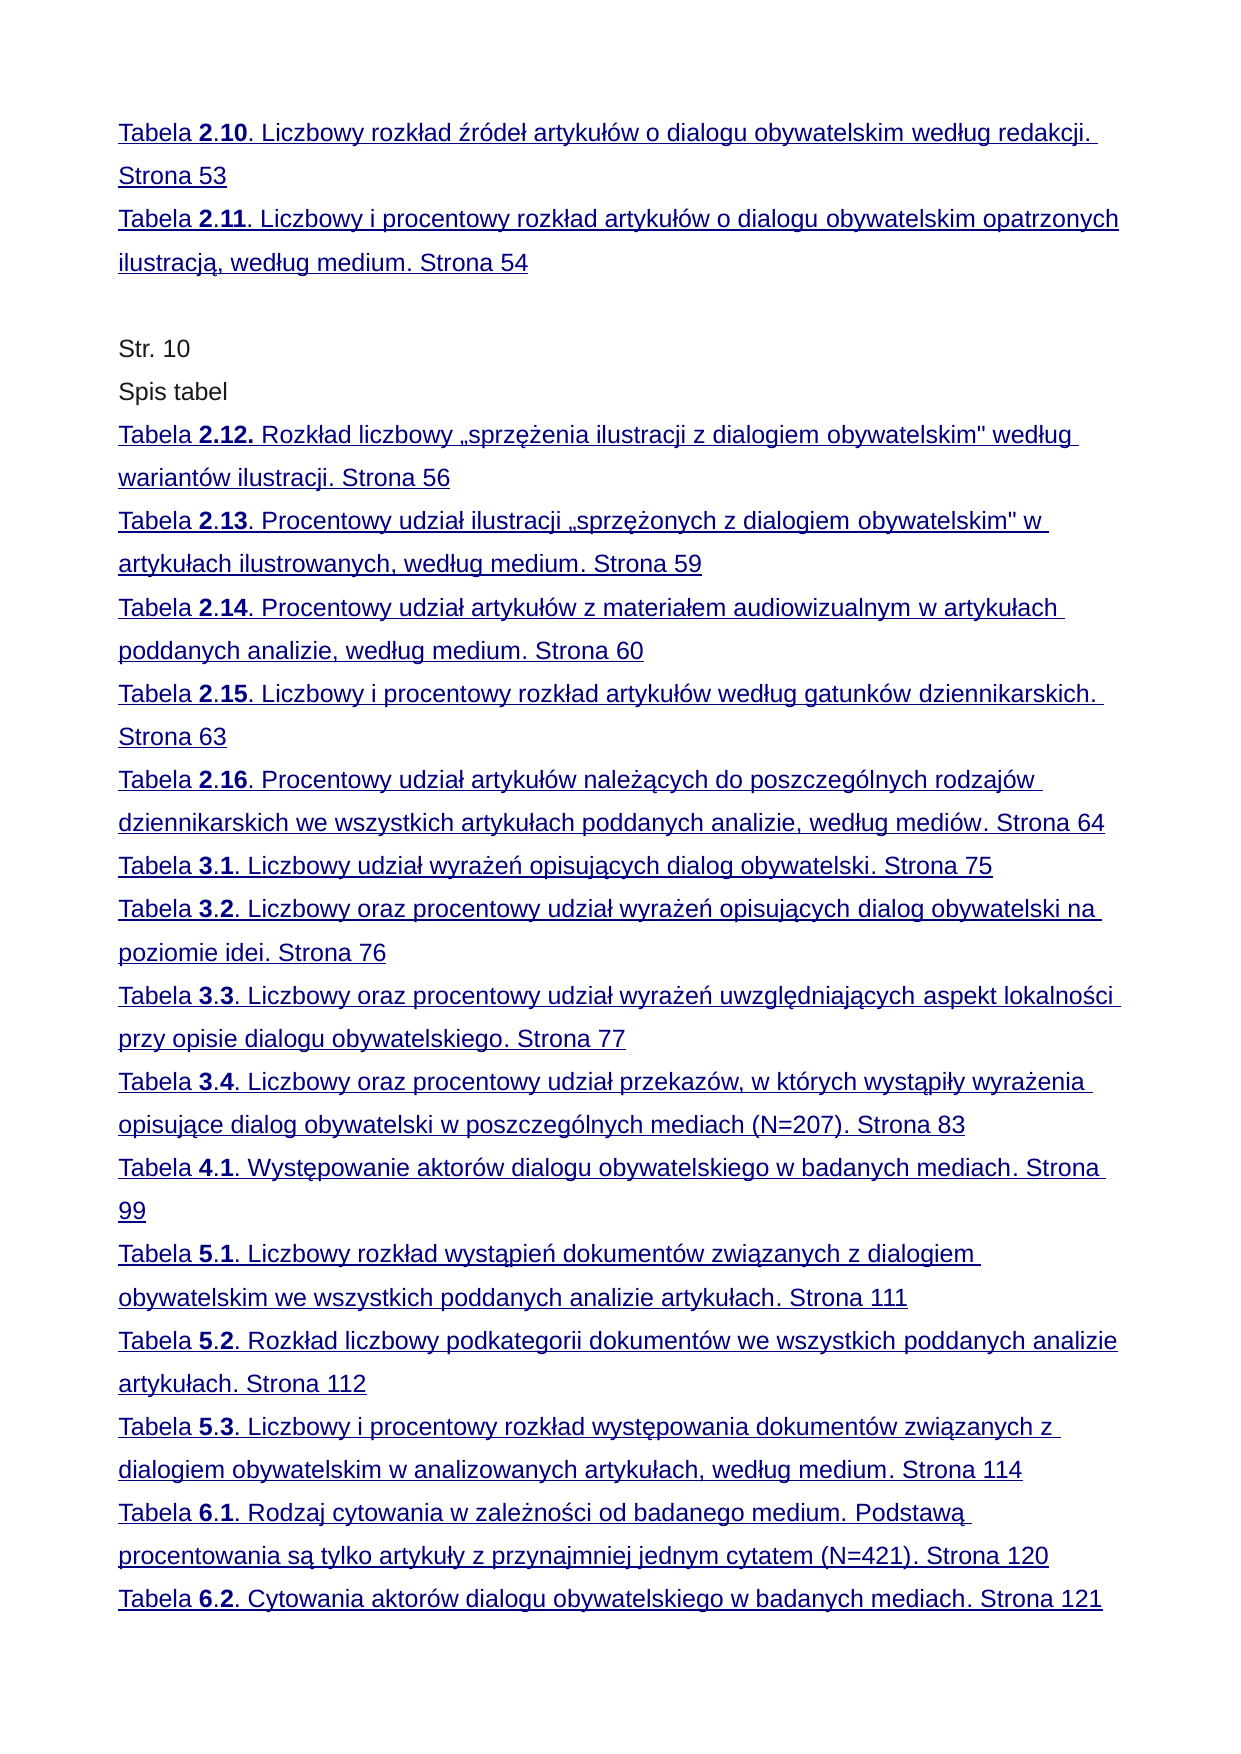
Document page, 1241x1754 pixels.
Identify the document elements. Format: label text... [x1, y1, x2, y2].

text Tabela 6.2. Cytowania aktorów dialogu obywatelskiego w badanych mediach. Strona 121 [118, 1584, 1122, 1613]
text Tabela 2.14. Procentowy udział artykułów z materiałem audiowizualnym w artykułach poddanych analizie, według medium. Strona 60 [118, 592, 1122, 664]
text Tabela 2.13. Procentowy udział ilustracji „sprzężonych z dialogiem obywatelskim" w artykułach ilustrowanych, według medium. Strona 59 [118, 506, 1122, 578]
text Tabela 2.15. Liczbowy i procentowy rozkład artykułów według gatunków dziennikarskich. Strona 63 [118, 679, 1122, 751]
text Tabela 2.16. Procentowy udział artykułów należących do poszczególnych rodzajów dziennikarskich we wszystkich artykułach poddanych analizie, według mediów. Strona 64 [118, 765, 1122, 837]
text Tabela 3.4. Liczbowy oraz procentowy udział przekazów, w których wystąpiły wyrażenia opisujące dialog obywatelski w poszczególnych mediach (N=207). Strona 83 [118, 1067, 1122, 1139]
text Tabela 3.2. Liczbowy oraz procentowy udział wyrażeń opisujących dialog obywatelski na poziomie idei. Strona 76 [118, 894, 1122, 966]
text Tabela 5.3. Liczbowy i procentowy rozkład występowania dokumentów związanych z dialogiem obywatelskim w analizowanych artykułach, według medium. Strona 114 [118, 1412, 1122, 1484]
text Tabela 2.11. Liczbowy i procentowy rozkład artykułów o dialogu obywatelskim opatrzonych ilustracją, według medium. Strona 54 [118, 204, 1122, 276]
text Tabela 4.1. Występowanie aktorów dialogu obywatelskiego w badanych mediach. Strona 99 [118, 1153, 1122, 1225]
text Str. 10 [118, 334, 1122, 362]
text Tabela 3.1. Liczbowy udział wyrażeń opisujących dialog obywatelski. Strona 75 [118, 851, 1122, 880]
text Tabela 2.12. Rozkład liczbowy „sprzężenia ilustracji z dialogiem obywatelskim" według wariantów ilustracji. Strona 56 [118, 420, 1122, 492]
text Tabela 2.10. Liczbowy rozkład źródeł artykułów o dialogu obywatelskim według redakcji. Strona 53 [118, 118, 1122, 190]
text Tabela 5.2. Rozkład liczbowy podkategorii dokumentów we wszystkich poddanych analizie artykułach. Strona 112 [118, 1326, 1122, 1397]
text Tabela 3.3. Liczbowy oraz procentowy udział wyrażeń uwzględniających aspekt lokalności przy opisie dialogu obywatelskiego. Strona 77 [118, 981, 1122, 1052]
text Tabela 5.1. Liczbowy rozkład wystąpień dokumentów związanych z dialogiem obywatelskim we wszystkich poddanych analizie artykułach. Strona 111 [118, 1239, 1122, 1311]
text Tabela 6.1. Rodzaj cytowania w zależności od badanego medium. Podstawą procentowania są tylko artykuły z przynajmniej jednym cytatem (N=421). Strona 120 [118, 1498, 1122, 1570]
text Spis tabel [118, 377, 1122, 406]
